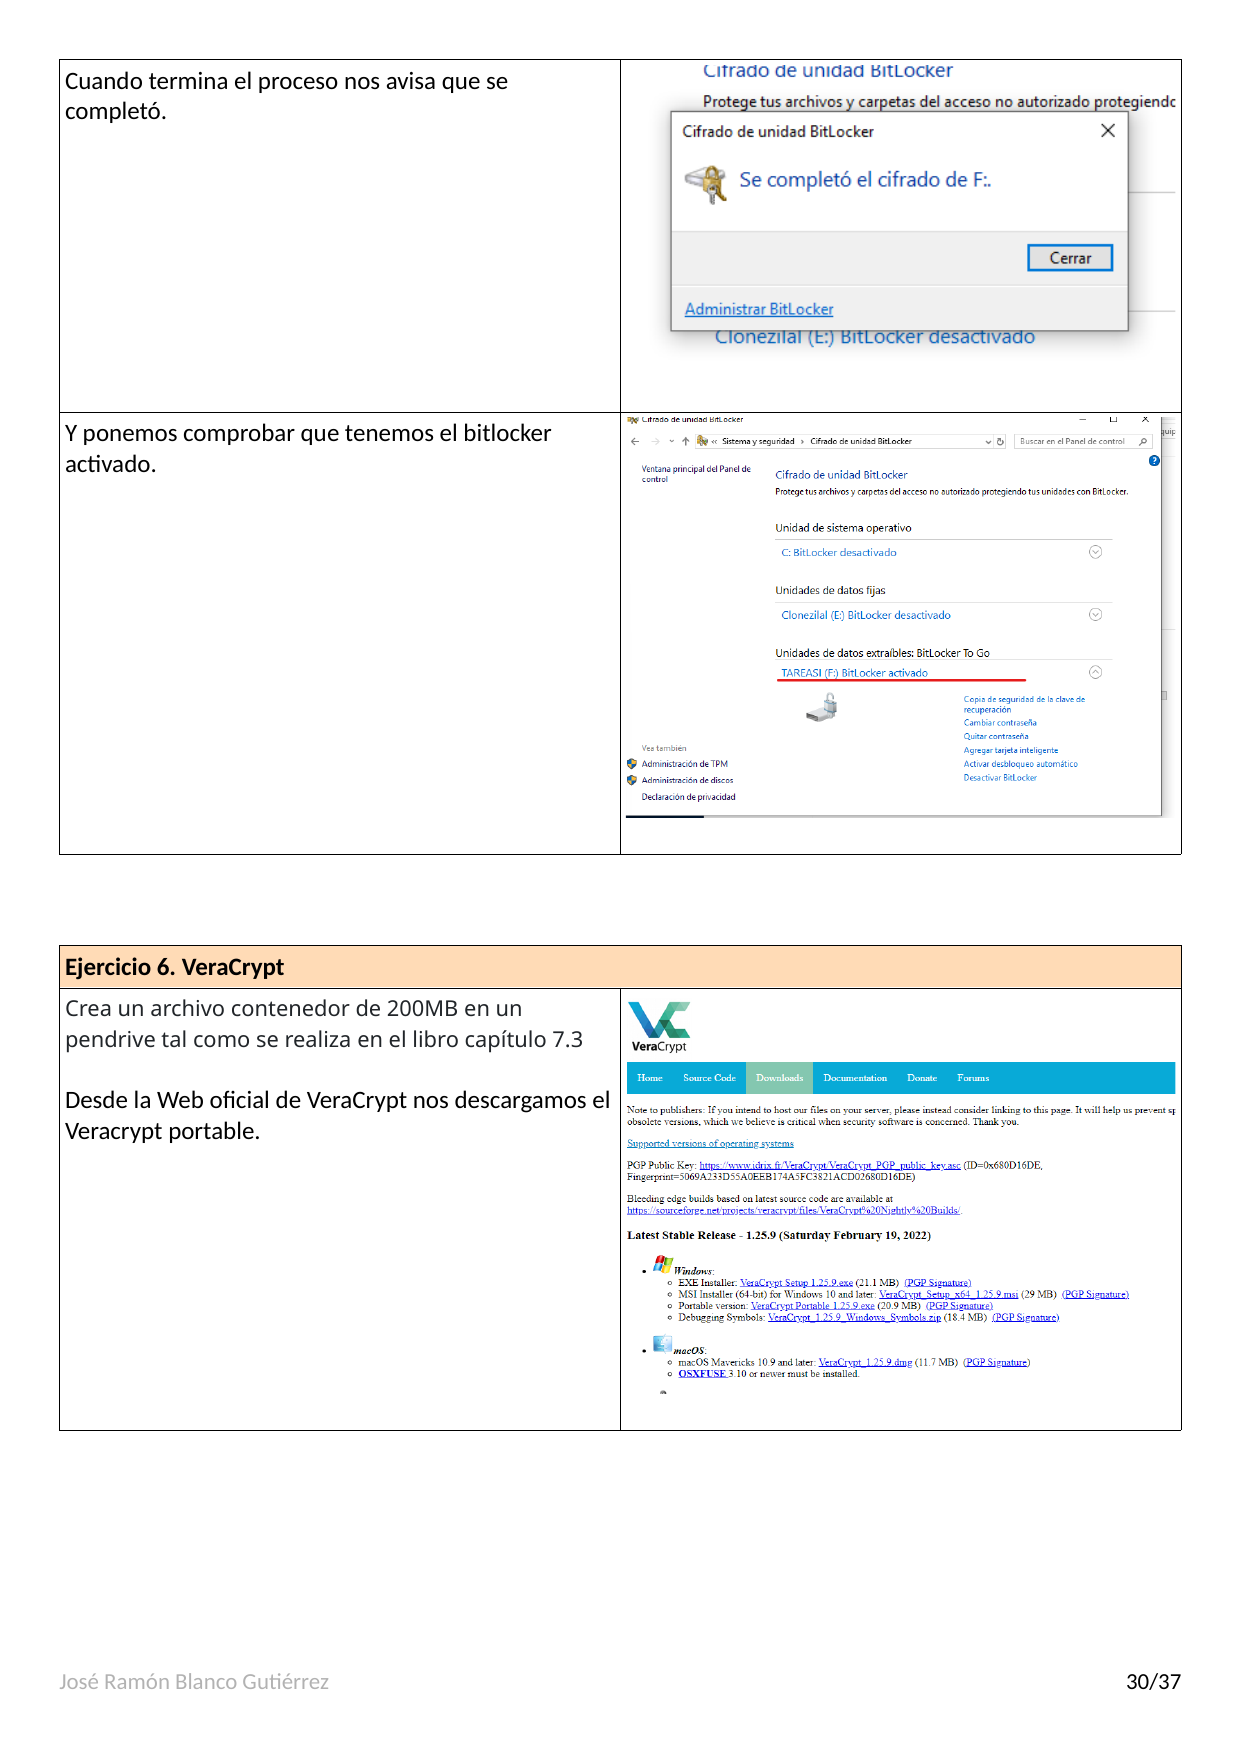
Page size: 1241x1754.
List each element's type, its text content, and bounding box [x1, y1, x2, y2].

table_cell [621, 60, 1181, 412]
picture [625, 417, 1176, 818]
table_cell Crea un archivo contenedor de 200MB en un pendrive tal como se realiza en el libro capítulo 7.3 Desde la Web oficial de VeraCrypt nos descargamos el Veracrypt portable. [60, 989, 620, 1429]
table_cell Y ponemos comprobar que tenemos el bitlocker activado. [60, 413, 620, 854]
table_header Ejercicio 6. VeraCrypt [60, 946, 1181, 987]
picture [625, 65, 1176, 376]
picture [625, 993, 1176, 1394]
table_cell [621, 989, 1181, 1429]
table_cell Cuando termina el proceso nos avisa que se completó. [60, 60, 620, 412]
table_cell [621, 413, 1181, 854]
